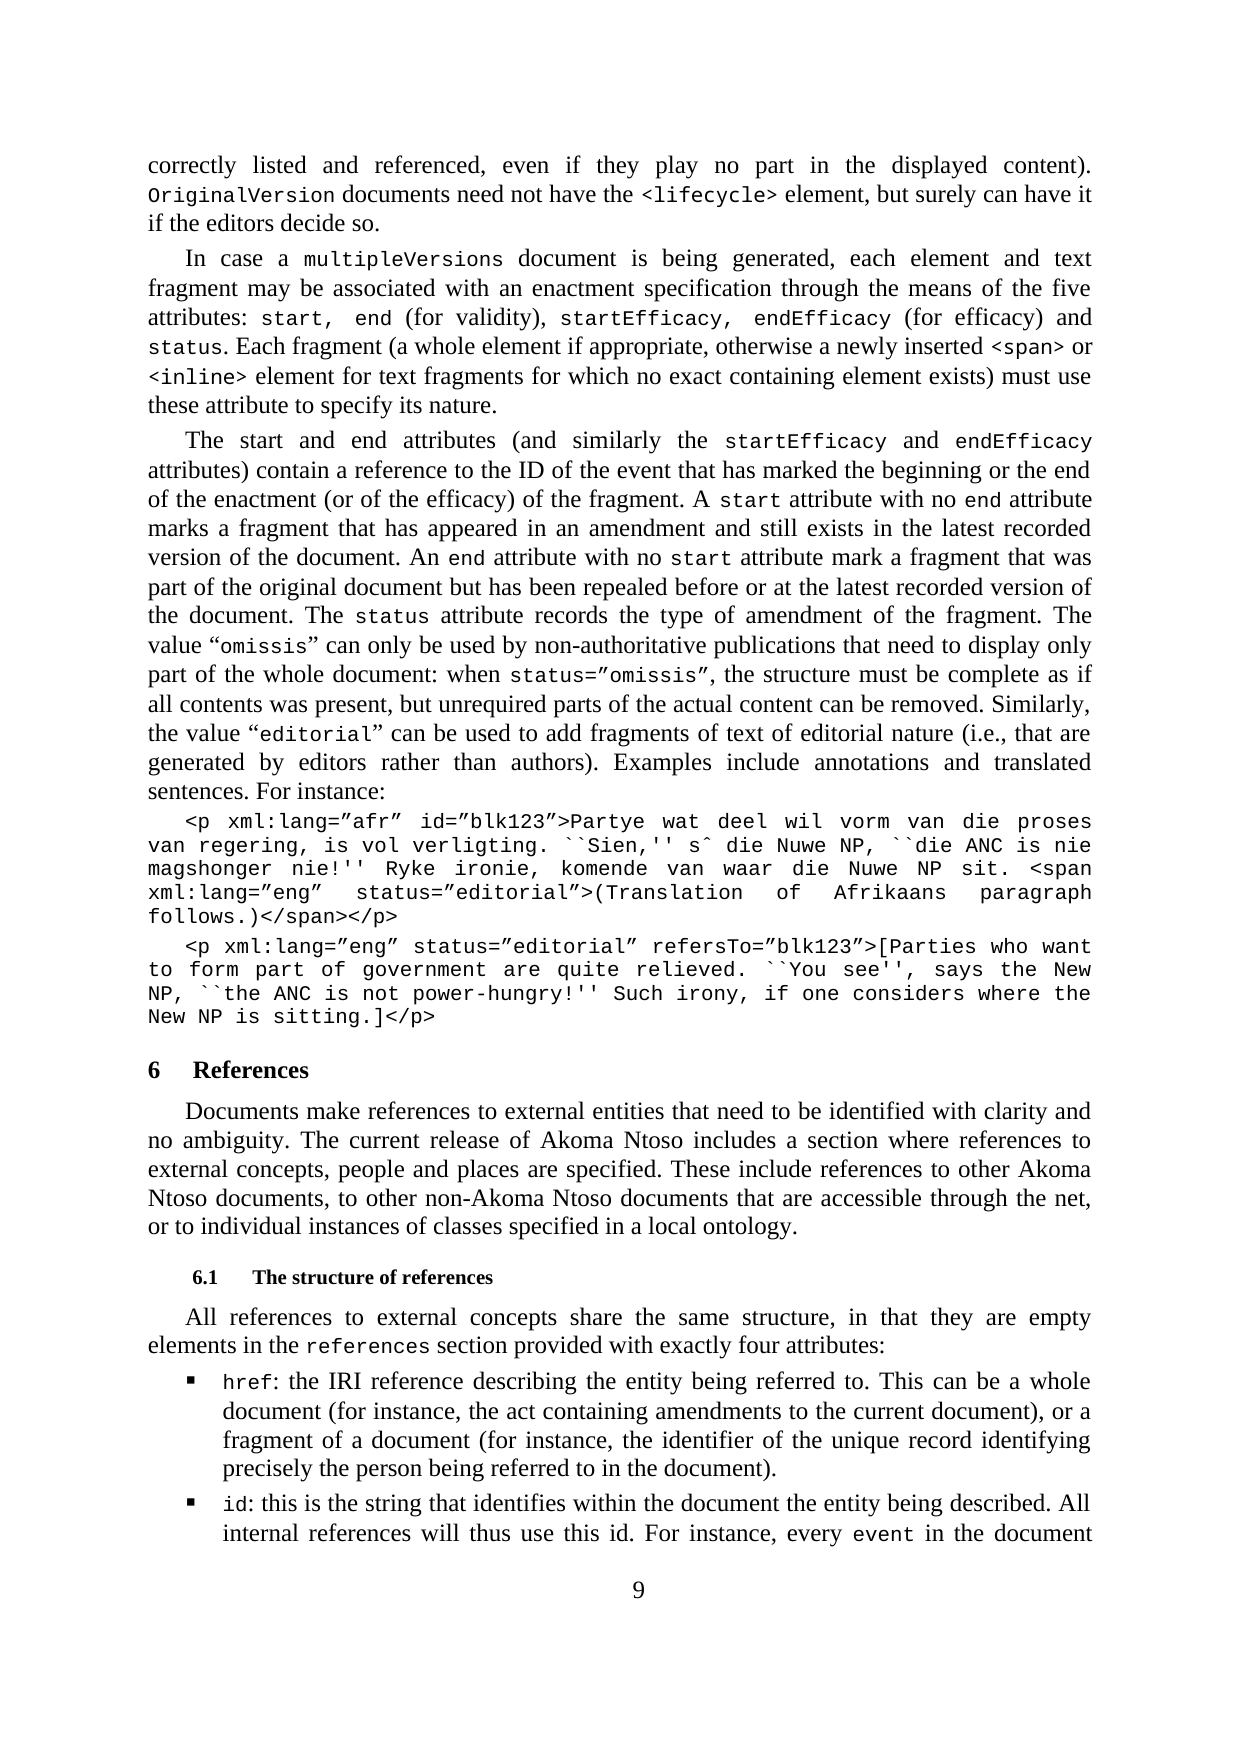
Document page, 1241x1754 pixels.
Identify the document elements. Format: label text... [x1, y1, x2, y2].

list id: this is the string that identifies within the document the entity being described. All internal references will thus use this id. For instance, every event in the document [185, 1488, 1092, 1548]
text Documents make references to external entities that need to be identified with clarity and no ambiguity. The current release of Akoma Ntoso includes a section where references to external concepts, people and places are specified. These include references to other Akoma Ntoso documents, to other non-Akoma Ntoso documents that are accessible through the net, or to individual instances of classes specified in a local ontology. [148, 1096, 1092, 1240]
text <p xml:lang=”eng” status=”editorial” refersTo=”blk123”>[Parties who want to form part of government are quite relieved. ``You see'', says the New NP, ``the ANC is not power-hungry!'' Such irony, if one considers where the New NP is sitting.]</p> [148, 936, 1092, 1030]
text The start and end attributes (and similarly the startEfficacy and endEfficacy attributes) contain a reference to the ID of the event that has marked the beginning or the end of the enactment (or of the efficacy) of the fragment. A start attribute with no end attribute marks a fragment that has appeared in an amendment and still exists in the latest recorded version of the document. An end attribute with no start attribute mark a fragment that was part of the original document but has been repealed before or at the latest recorded version of the document. The status attribute records the type of amendment of the fragment. The value “omissis” can only be used by non-authoritative publications that need to display only part of the whole document: when status=”omissis”, the structure must be complete as if all contents was present, but unrequired parts of the actual content can be removed. Similarly, the value “editorial” can be used to add fragments of text of editorial nature (i.e., that are generated by editors rather than authors). Examples include annotations and translated sentences. For instance: [148, 425, 1092, 805]
text In case a multipleVersions document is being generated, each element and text fragment may be associated with an enactment specification through the means of the five attributes: start, end (for validity), startEfficacy, endEfficacy (for efficacy) and status. Each fragment (a whole element if appropriate, otherwise a newly inserted <span> or <inline> element for text fragments for which no exact containing element exists) must use these attribute to specify its nature. [148, 243, 1092, 419]
list href: the IRI reference describing the entity being referred to. This can be a whole document (for instance, the act containing amendments to the current document), or a fragment of a document (for instance, the identifier of the unique record identifying precisely the person being referred to in the document). [185, 1366, 1092, 1482]
text correctly listed and referenced, even if they play no part in the displayed content). OriginalVersion documents need not have the <lifecycle> element, but surely can have it if the editors decide so. [148, 150, 1092, 237]
text <p xml:lang=”afr” id=”blk123”>Partye wat deel wil vorm van die proses van regering, is vol verligting. ``Sien,'' sˆ die Nuwe NP, ``die ANC is nie magshonger nie!'' Ryke ironie, komende van waar die Nuwe NP sit. <span xml:lang=”eng” status=”editorial”>(Translation of Afrikaans paragraph follows.)</span></p> [148, 811, 1092, 929]
subtitle The structure of references [192, 1265, 1092, 1289]
text All references to external concepts share the same structure, in that they are empty elements in the references section provided with exactly four attributes: [148, 1302, 1092, 1360]
subtitle References [148, 1055, 1092, 1084]
